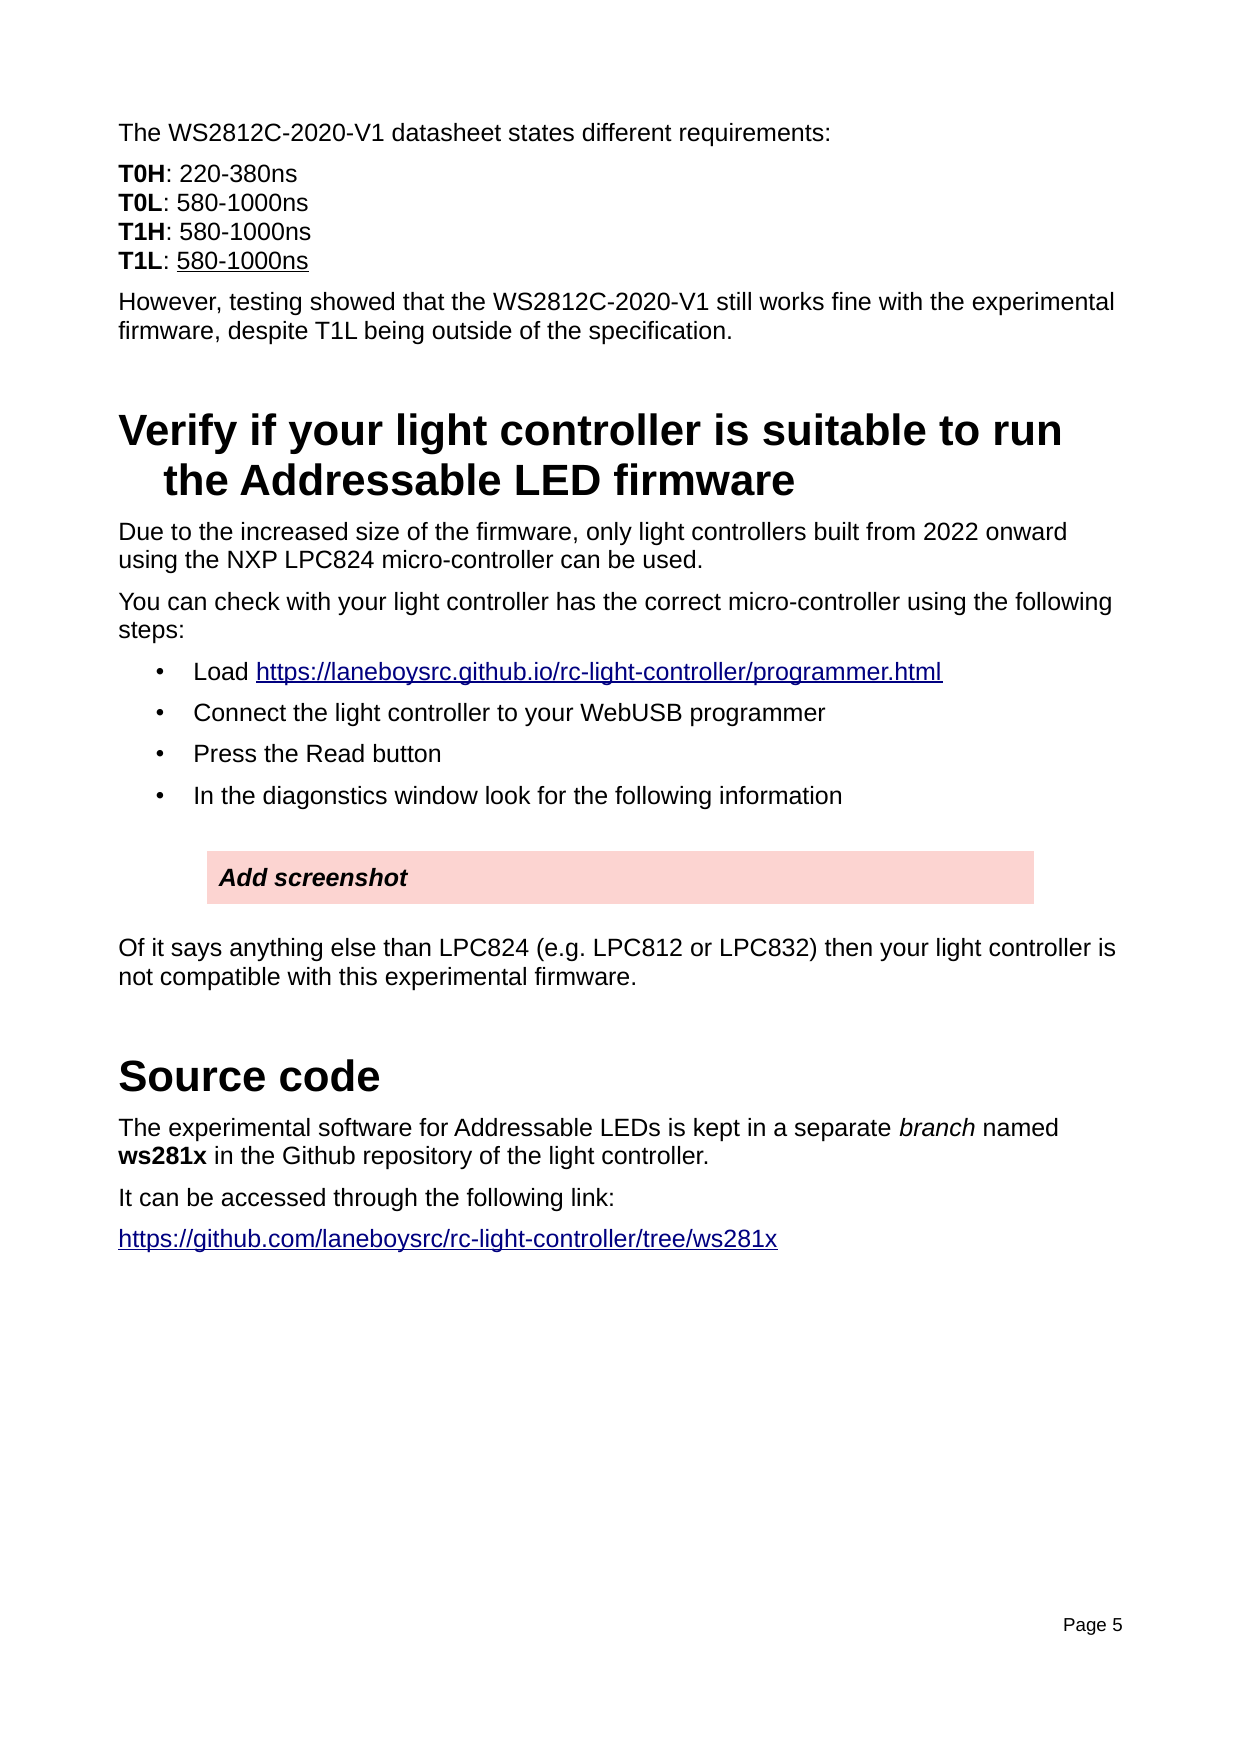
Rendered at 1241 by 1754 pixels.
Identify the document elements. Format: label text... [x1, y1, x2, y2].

text Of it says anything else than LPC824 (e.g. LPC812 or LPC832) then your light controller is not compatible with this experimental firmware. [118, 933, 1122, 991]
text The experimental software for Addressable LEDs is kept in a separate branch named ws281x in the Github repository of the light controller. [118, 1113, 1122, 1170]
text T0H: 220-380ns T0L: 580-1000ns T1H: 580-1000ns T1L: 580-1000ns [118, 159, 1122, 274]
text You can check with your light controller has the correct micro-controller using the following steps: [118, 587, 1122, 644]
subtitle Verify if your light controller is suitable to run the Addressable LED firmware [118, 404, 1122, 505]
text It can be accessed through the following link: [118, 1183, 1122, 1211]
list In the diagonstics window look for the following information [156, 781, 1122, 809]
text However, testing showed that the WS2812C-2020-V1 still works fine with the experimental firmware, despite T1L being outside of the specification. [118, 287, 1122, 344]
list Load https://laneboysrc.github.io/rc-light-controller/programmer.html [156, 657, 1122, 685]
text Add screenshot [207, 851, 1034, 904]
list Press the Read button [156, 739, 1122, 768]
text https://github.com/laneboysrc/rc-light-controller/tree/ws281x [118, 1224, 1122, 1253]
text Due to the increased size of the firmware, only light controllers built from 2022 onward using the NXP LPC824 micro-controller can be used. [118, 517, 1122, 574]
subtitle Source code [118, 1051, 1122, 1101]
text The WS2812C-2020-V1 datasheet states different requirements: [118, 118, 1122, 147]
list Connect the light controller to your WebUSB programmer [156, 698, 1122, 727]
